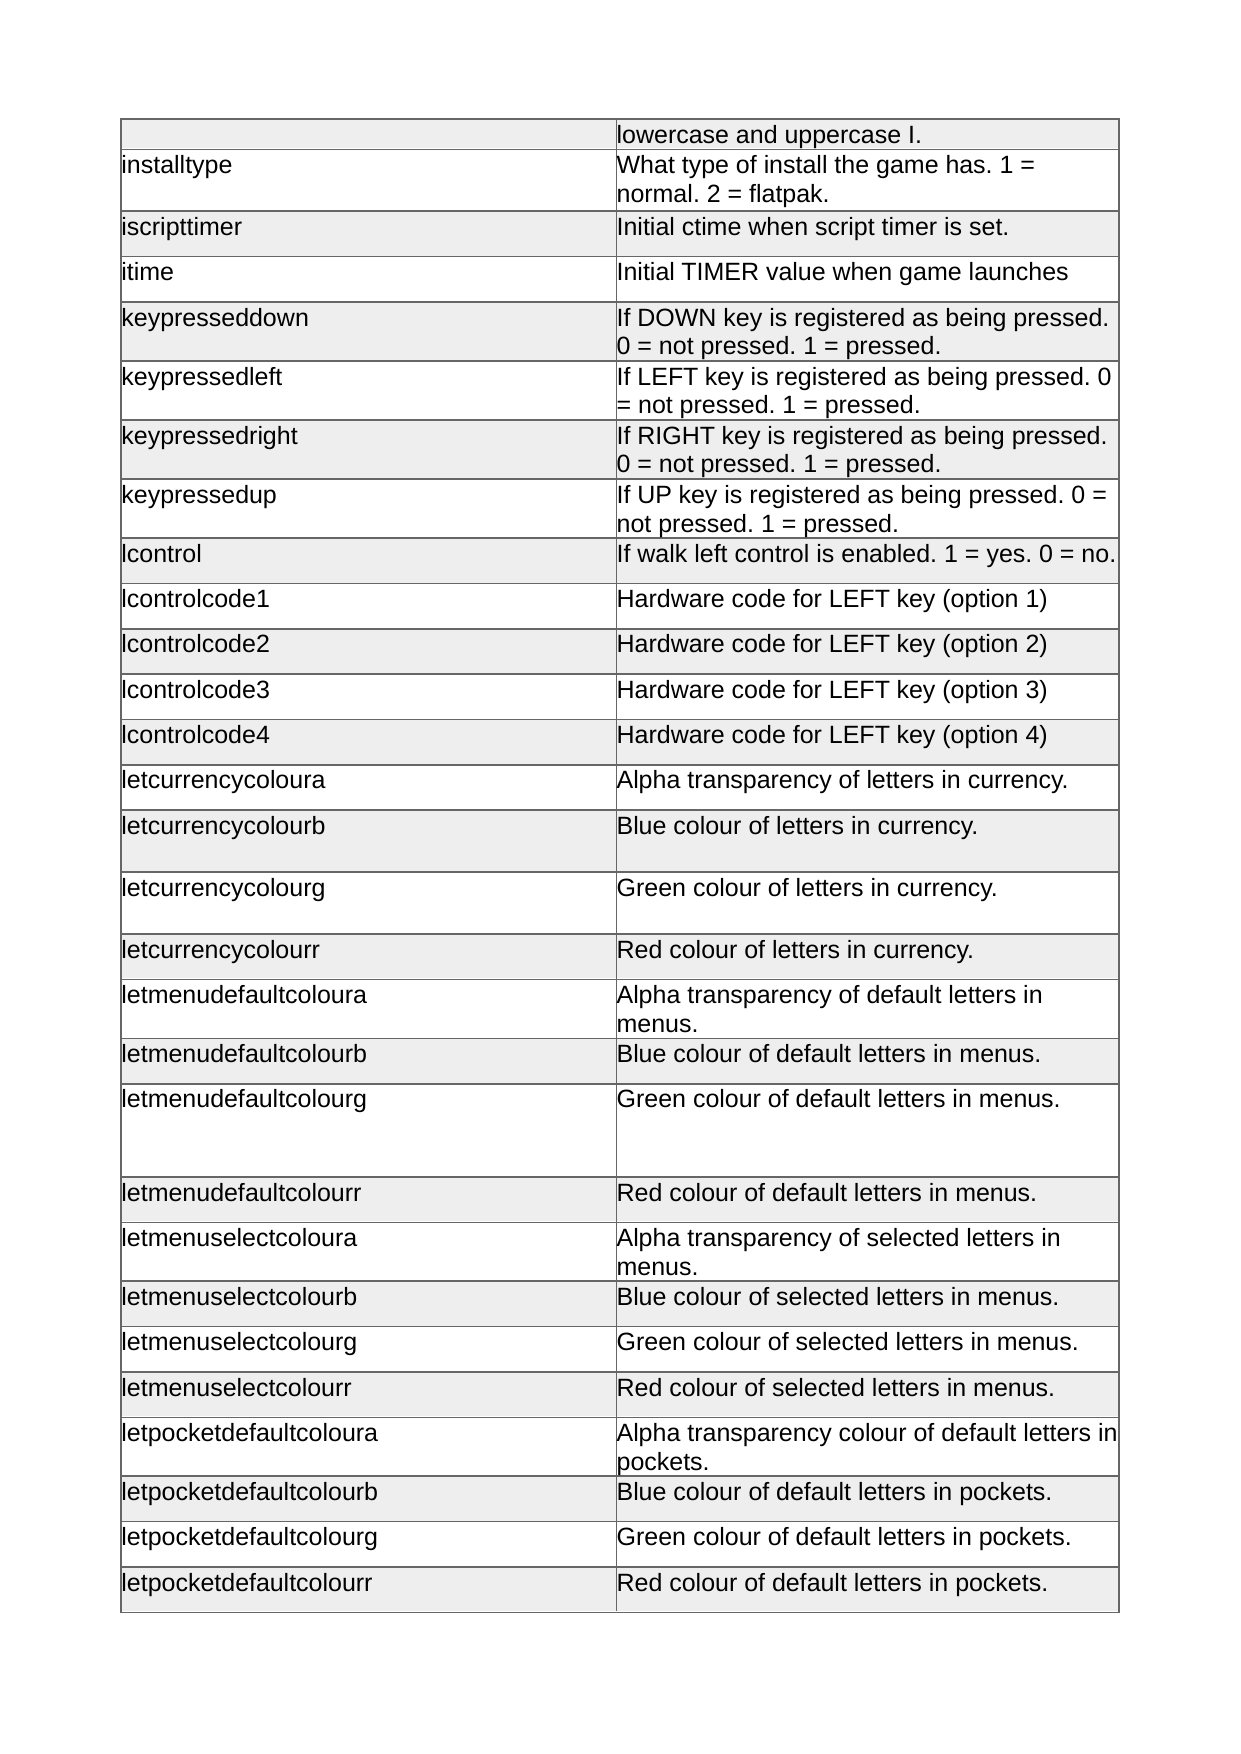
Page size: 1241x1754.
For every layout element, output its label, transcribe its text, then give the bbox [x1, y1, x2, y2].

table_cell If LEFT key is registered as being pressed. 0 = not pressed. 1 = pressed. [617, 362, 1118, 419]
table_cell letmenudefaultcoloura [122, 980, 616, 1037]
table_cell keypressedup [122, 480, 616, 537]
table_cell Green colour of selected letters in menus. [617, 1327, 1118, 1371]
table_cell letmenuselectcolourb [122, 1282, 616, 1326]
table_cell If UP key is registered as being pressed. 0 = not pressed. 1 = pressed. [617, 480, 1118, 537]
table_cell letcurrencycolourr [122, 935, 616, 978]
table_cell keypressedright [122, 421, 616, 478]
table_cell letcurrencycolourg [122, 873, 616, 933]
table_cell Green colour of default letters in menus. [617, 1085, 1118, 1176]
table_cell letcurrencycolourb [122, 811, 616, 871]
table_cell installtype [122, 150, 616, 210]
table_cell letpocketdefaultcolourb [122, 1477, 616, 1521]
table_cell Alpha transparency colour of default letters in pockets. [617, 1418, 1118, 1475]
table_cell [122, 120, 616, 148]
table_cell If walk left control is enabled. 1 = yes. 0 = no. [617, 539, 1118, 583]
table_cell lowercase and uppercase I. [617, 120, 1118, 148]
table_cell If DOWN key is registered as being pressed. 0 = not pressed. 1 = pressed. [617, 303, 1118, 360]
table_cell Alpha transparency of default letters in menus. [617, 980, 1118, 1037]
table_cell letpocketdefaultcolourr [122, 1568, 616, 1611]
table_cell Green colour of letters in currency. [617, 873, 1118, 933]
table_cell iscripttimer [122, 212, 616, 256]
table_cell Initial ctime when script timer is set. [617, 212, 1118, 256]
table_cell Hardware code for LEFT key (option 2) [617, 630, 1118, 673]
table_cell If RIGHT key is registered as being pressed. 0 = not pressed. 1 = pressed. [617, 421, 1118, 478]
table_cell lcontrol [122, 539, 616, 583]
table_cell Hardware code for LEFT key (option 1) [617, 584, 1118, 628]
table_cell Hardware code for LEFT key (option 4) [617, 720, 1118, 764]
table_cell Blue colour of letters in currency. [617, 811, 1118, 871]
table_cell Blue colour of selected letters in menus. [617, 1282, 1118, 1326]
table_cell keypressedleft [122, 362, 616, 419]
table_cell letpocketdefaultcoloura [122, 1418, 616, 1475]
table_cell lcontrolcode2 [122, 630, 616, 673]
table_cell letmenudefaultcolourg [122, 1085, 616, 1176]
table_cell keypresseddown [122, 303, 616, 360]
table_cell What type of install the game has. 1 = normal. 2 = flatpak. [617, 150, 1118, 210]
table_cell letcurrencycoloura [122, 766, 616, 809]
table_cell letmenuselectcolourr [122, 1373, 616, 1416]
table_cell Red colour of selected letters in menus. [617, 1373, 1118, 1416]
table_cell lcontrolcode3 [122, 675, 616, 718]
table_cell letmenuselectcolourg [122, 1327, 616, 1371]
table_cell Red colour of default letters in pockets. [617, 1568, 1118, 1611]
table_cell letpocketdefaultcolourg [122, 1522, 616, 1566]
table_cell letmenuselectcoloura [122, 1223, 616, 1280]
table_cell Blue colour of default letters in pockets. [617, 1477, 1118, 1521]
table_cell Hardware code for LEFT key (option 3) [617, 675, 1118, 718]
table_cell lcontrolcode1 [122, 584, 616, 628]
table_cell lcontrolcode4 [122, 720, 616, 764]
table_cell Alpha transparency of letters in currency. [617, 766, 1118, 809]
table_cell Red colour of default letters in menus. [617, 1178, 1118, 1221]
table_cell Alpha transparency of selected letters in menus. [617, 1223, 1118, 1280]
table_cell itime [122, 257, 616, 301]
table_cell Initial TIMER value when game launches [617, 257, 1118, 301]
table_cell Blue colour of default letters in menus. [617, 1039, 1118, 1083]
table_cell letmenudefaultcolourr [122, 1178, 616, 1221]
table_cell letmenudefaultcolourb [122, 1039, 616, 1083]
table_cell Red colour of letters in currency. [617, 935, 1118, 978]
table_cell Green colour of default letters in pockets. [617, 1522, 1118, 1566]
